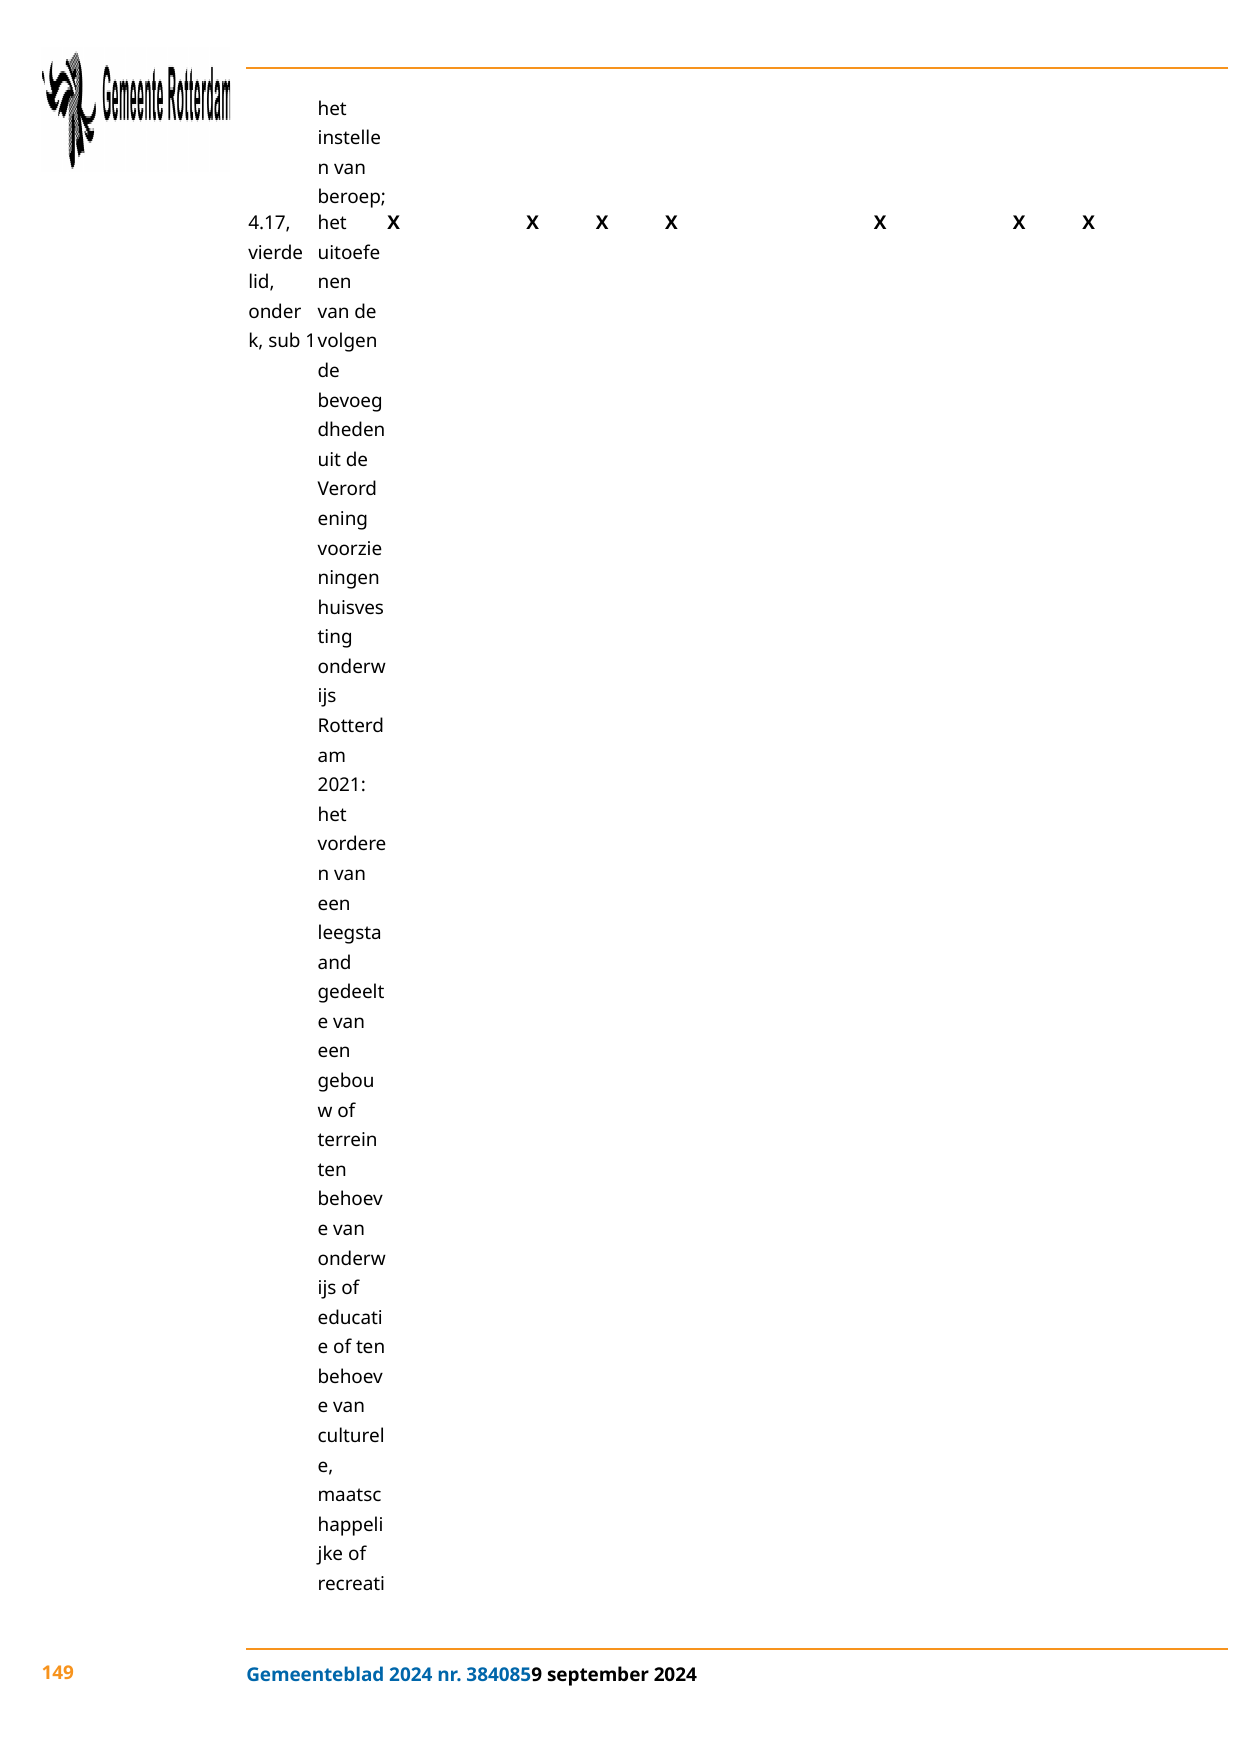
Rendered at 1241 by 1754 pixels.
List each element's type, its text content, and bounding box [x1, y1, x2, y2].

table_cell X [596, 209, 665, 1596]
table_cell [526, 95, 596, 209]
table_cell X [526, 209, 596, 1596]
table_cell [735, 95, 873, 209]
table_cell [248, 95, 317, 209]
table_cell X [665, 209, 734, 1596]
table_cell [735, 209, 873, 1596]
table_cell [596, 95, 665, 209]
table_cell [874, 95, 1013, 209]
table_cell het instellen van beroep; [318, 95, 387, 209]
table_cell 4.17, vierde lid, onder k, sub 1 [248, 209, 317, 1596]
table_cell X [1082, 209, 1152, 1596]
table_cell het uitoefenen van de volgende bevoegdheden uit de Verordening voorzieningen huisvesting onderwijs Rotterdam 2021: het vorderen van een leegstaand gedeelte van een gebouw of terrein ten behoeve van onderwijs of educatie of ten behoeve van culturele, maatschappelijke of recreati [318, 209, 387, 1596]
table_cell X [874, 209, 1013, 1596]
table_cell X [1013, 209, 1082, 1596]
table_cell [1082, 95, 1152, 209]
table_cell [387, 95, 526, 209]
picture [41, 47, 231, 172]
table_cell [1013, 95, 1082, 209]
table_cell [665, 95, 734, 209]
table_cell X [387, 209, 526, 1596]
